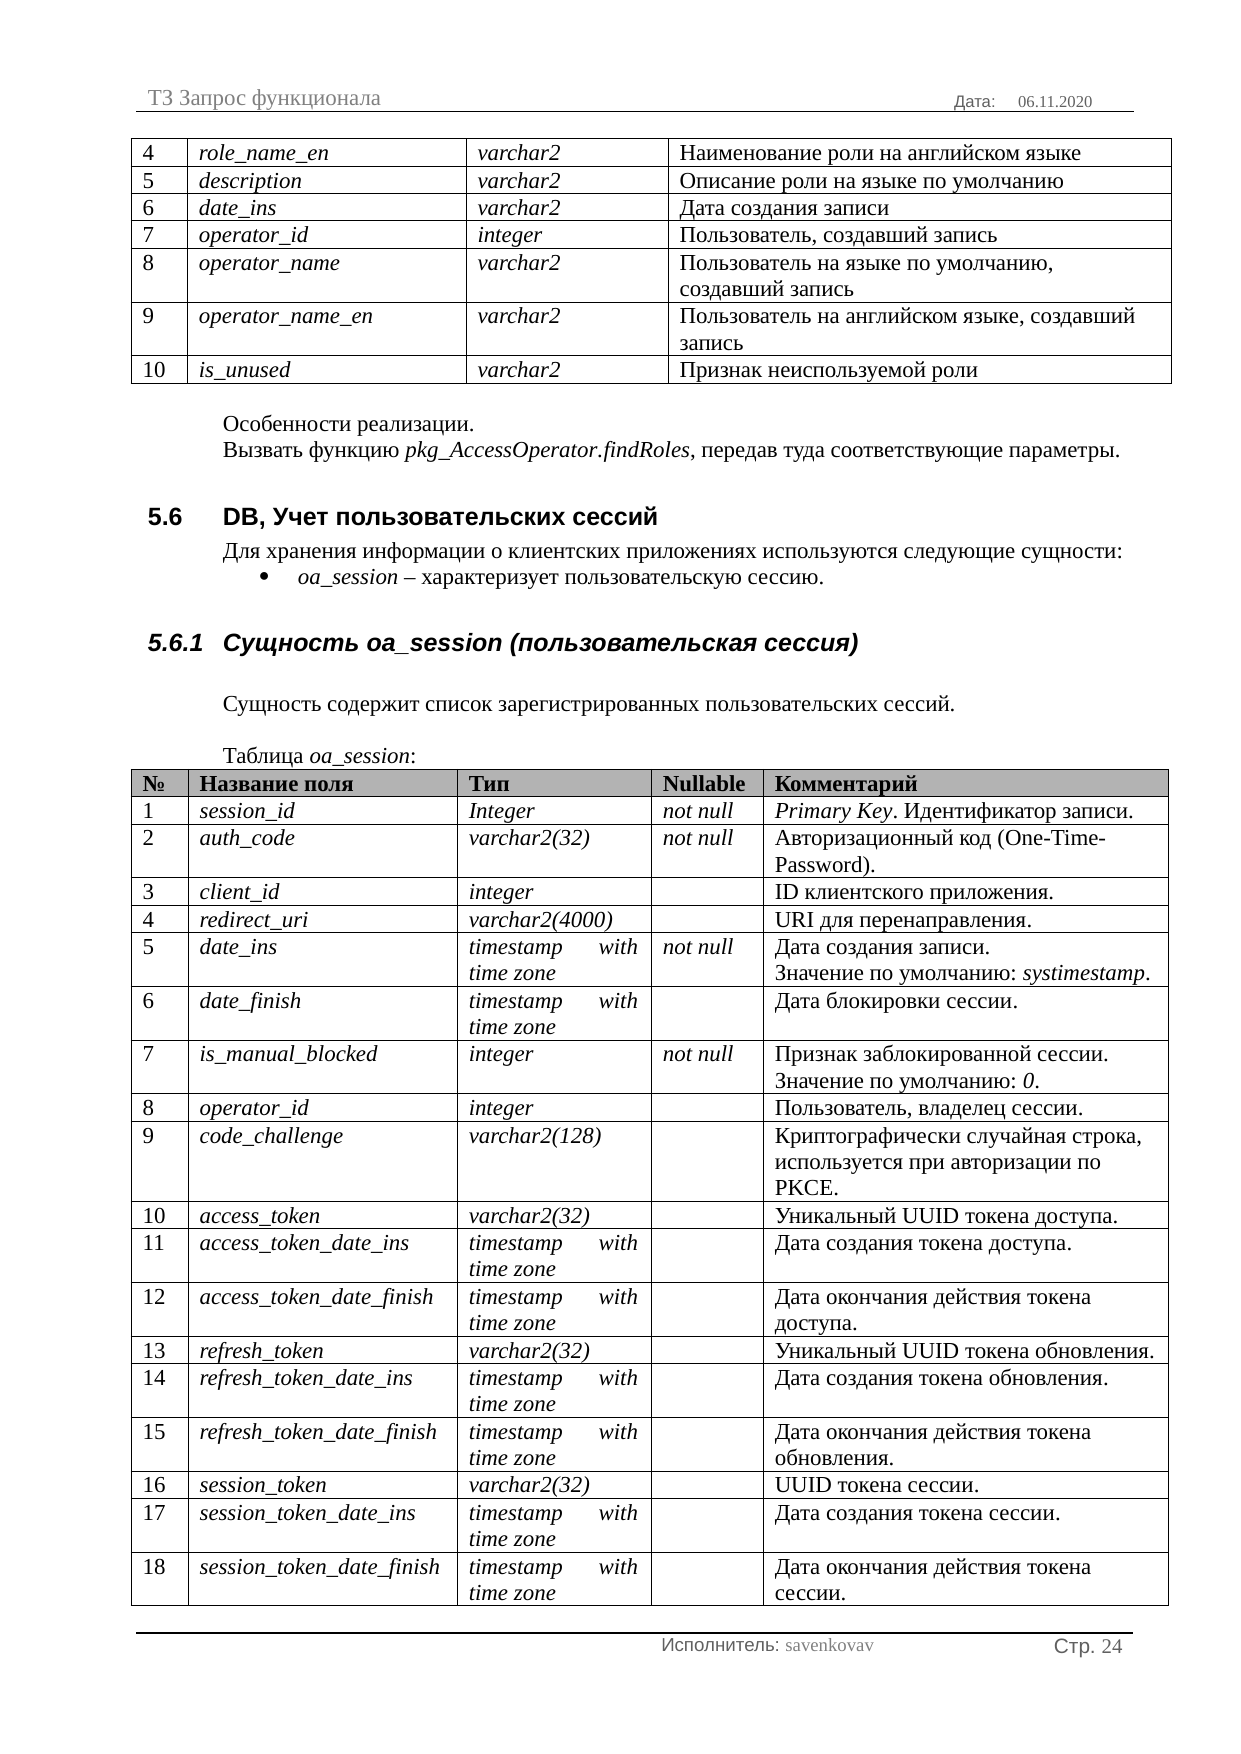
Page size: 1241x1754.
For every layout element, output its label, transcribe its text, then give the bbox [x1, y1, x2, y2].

table_cell [652, 1122, 763, 1201]
table_cell varchar2(32) [458, 825, 651, 877]
table_cell Пользователь на английском языке, создавший запись [669, 303, 1171, 355]
text Таблица oa_session: [223, 742, 1152, 769]
table_cell varchar2(32) [458, 1202, 651, 1228]
table_cell date_ins [189, 933, 457, 986]
table_cell Криптографически случайная строка, используется при авторизации по PKCE. [764, 1122, 1168, 1201]
table_cell Уникальный UUID токена доступа. [764, 1202, 1168, 1228]
table_cell 15 [132, 1418, 188, 1471]
table_cell timestamp with time zone [458, 1364, 651, 1417]
table_cell 7 [132, 1041, 188, 1093]
table_cell 8 [132, 1094, 188, 1121]
text Вызвать функцию pkg_AccessOperator.findRoles, передав туда соответствующие параметры. [223, 436, 1152, 463]
table_cell Дата создания записи. Значение по умолчанию: systimestamp. [764, 933, 1168, 986]
table_cell operator_name_en [188, 303, 466, 355]
table_cell varchar2 [467, 249, 668, 302]
table_cell Пользователь, владелец сессии. [764, 1094, 1168, 1121]
table_cell varchar2 [467, 139, 668, 166]
table_header Комментарий [764, 770, 1168, 796]
table_cell varchar2 [467, 167, 668, 193]
table_cell Дата создания записи [669, 194, 1171, 220]
table_cell [652, 1337, 763, 1363]
table_cell date_ins [188, 194, 466, 220]
table_cell 16 [132, 1472, 188, 1498]
table_cell 14 [132, 1364, 188, 1417]
table_cell 13 [132, 1337, 188, 1363]
table_cell Уникальный UUID токена обновления. [764, 1337, 1168, 1363]
table_cell refresh_token_date_ins [189, 1364, 457, 1417]
table_cell Наименование роли на английском языке [669, 139, 1171, 166]
table_cell timestamp with time zone [458, 933, 651, 986]
table_cell integer [458, 1041, 651, 1093]
table_cell [652, 987, 763, 1039]
table_cell URI для перенаправления. [764, 906, 1168, 932]
table_cell 9 [132, 303, 187, 355]
table_cell Описание роли на языке по умолчанию [669, 167, 1171, 193]
table_cell varchar2 [467, 356, 668, 383]
table_cell refresh_token [189, 1337, 457, 1363]
table_cell timestamp with time zone [458, 1283, 651, 1336]
table_cell UUID токена сессии. [764, 1472, 1168, 1498]
table_cell redirect_uri [189, 906, 457, 932]
table_cell [652, 1229, 763, 1282]
table_cell access_token [189, 1202, 457, 1228]
table_cell not null [652, 933, 763, 986]
table_cell 10 [132, 356, 187, 383]
table_header Название поля [189, 770, 457, 796]
table_cell not null [652, 1041, 763, 1093]
table_cell session_id [189, 797, 457, 823]
table_cell [652, 1364, 763, 1417]
table_cell 7 [132, 221, 187, 248]
table_cell varchar2 [467, 303, 668, 355]
table_cell client_id [189, 878, 457, 904]
table_cell [652, 1094, 763, 1121]
subtitle Сущность oa_session (пользовательская сессия) [148, 628, 1152, 657]
table_cell ID клиентского приложения. [764, 878, 1168, 904]
table_cell 5 [132, 933, 188, 986]
text Сущность содержит список зарегистрированных пользовательских сессий. [223, 689, 1152, 716]
table_cell timestamp with time zone [458, 1499, 651, 1552]
subtitle DB, Учет пользовательских сессий [148, 502, 1152, 530]
table_cell [652, 878, 763, 904]
table_header № [132, 770, 188, 796]
table_cell session_token [189, 1472, 457, 1498]
table_cell Дата создания токена сессии. [764, 1499, 1168, 1552]
table_cell code_challenge [189, 1122, 457, 1201]
table_cell timestamp with time zone [458, 1418, 651, 1471]
table_cell operator_name [188, 249, 466, 302]
table_cell varchar2(4000) [458, 906, 651, 932]
table_cell Дата окончания действия токена доступа. [764, 1283, 1168, 1336]
table_cell integer [458, 878, 651, 904]
table_cell 9 [132, 1122, 188, 1201]
table_cell [652, 1499, 763, 1552]
table_cell Авторизационный код (One-Time-Password). [764, 825, 1168, 877]
table_cell 18 [132, 1553, 188, 1605]
text Особенности реализации. [223, 410, 1152, 436]
table_cell varchar2(128) [458, 1122, 651, 1201]
table_cell is_unused [188, 356, 466, 383]
table_cell session_token_date_finish [189, 1553, 457, 1605]
table_cell Дата создания токена доступа. [764, 1229, 1168, 1282]
table_cell 4 [132, 906, 188, 932]
table_cell Integer [458, 797, 651, 823]
table_cell timestamp with time zone [458, 987, 651, 1039]
table_cell 1 [132, 797, 188, 823]
table_cell operator_id [189, 1094, 457, 1121]
table_cell 4 [132, 139, 187, 166]
table_cell Признак неиспользуемой роли [669, 356, 1171, 383]
table_cell access_token_date_ins [189, 1229, 457, 1282]
table_cell varchar2 [467, 194, 668, 220]
table_cell Пользователь на языке по умолчанию, создавший запись [669, 249, 1171, 302]
table_cell Признак заблокированной сессии. Значение по умолчанию: 0. [764, 1041, 1168, 1093]
table_cell 12 [132, 1283, 188, 1336]
table_cell role_name_en [188, 139, 466, 166]
table_cell 6 [132, 987, 188, 1039]
list oa_session – характеризует пользовательскую сессию. [260, 563, 1152, 589]
table_cell description [188, 167, 466, 193]
table_cell [652, 1283, 763, 1336]
table_cell Пользователь, создавший запись [669, 221, 1171, 248]
table_cell refresh_token_date_finish [189, 1418, 457, 1471]
table_cell integer [467, 221, 668, 248]
table_cell is_manual_blocked [189, 1041, 457, 1093]
table_cell [652, 1472, 763, 1498]
table_header Тип [458, 770, 651, 796]
table_cell integer [458, 1094, 651, 1121]
table_cell not null [652, 825, 763, 877]
table_cell 11 [132, 1229, 188, 1282]
table_cell Дата создания токена обновления. [764, 1364, 1168, 1417]
table_cell 10 [132, 1202, 188, 1228]
table_cell timestamp with time zone [458, 1553, 651, 1605]
table_cell date_finish [189, 987, 457, 1039]
table_cell operator_id [188, 221, 466, 248]
table_cell access_token_date_finish [189, 1283, 457, 1336]
table_cell 3 [132, 878, 188, 904]
table_cell Primary Key. Идентификатор записи. [764, 797, 1168, 823]
table_cell not null [652, 797, 763, 823]
table_cell Дата окончания действия токена обновления. [764, 1418, 1168, 1471]
table_header Nullable [652, 770, 763, 796]
table_cell [652, 1418, 763, 1471]
table_cell 5 [132, 167, 187, 193]
table_cell timestamp with time zone [458, 1229, 651, 1282]
table_cell [652, 1553, 763, 1605]
table_cell 17 [132, 1499, 188, 1552]
table_cell 2 [132, 825, 188, 877]
table_cell Дата окончания действия токена сессии. [764, 1553, 1168, 1605]
table_cell [652, 906, 763, 932]
table_cell 8 [132, 249, 187, 302]
table_cell [652, 1202, 763, 1228]
table_cell session_token_date_ins [189, 1499, 457, 1552]
table_cell 6 [132, 194, 187, 220]
table_cell Дата блокировки сессии. [764, 987, 1168, 1039]
table_cell varchar2(32) [458, 1337, 651, 1363]
text Для хранения информации о клиентских приложениях используются следующие сущности: [223, 537, 1152, 563]
table_cell auth_code [189, 825, 457, 877]
table_cell varchar2(32) [458, 1472, 651, 1498]
